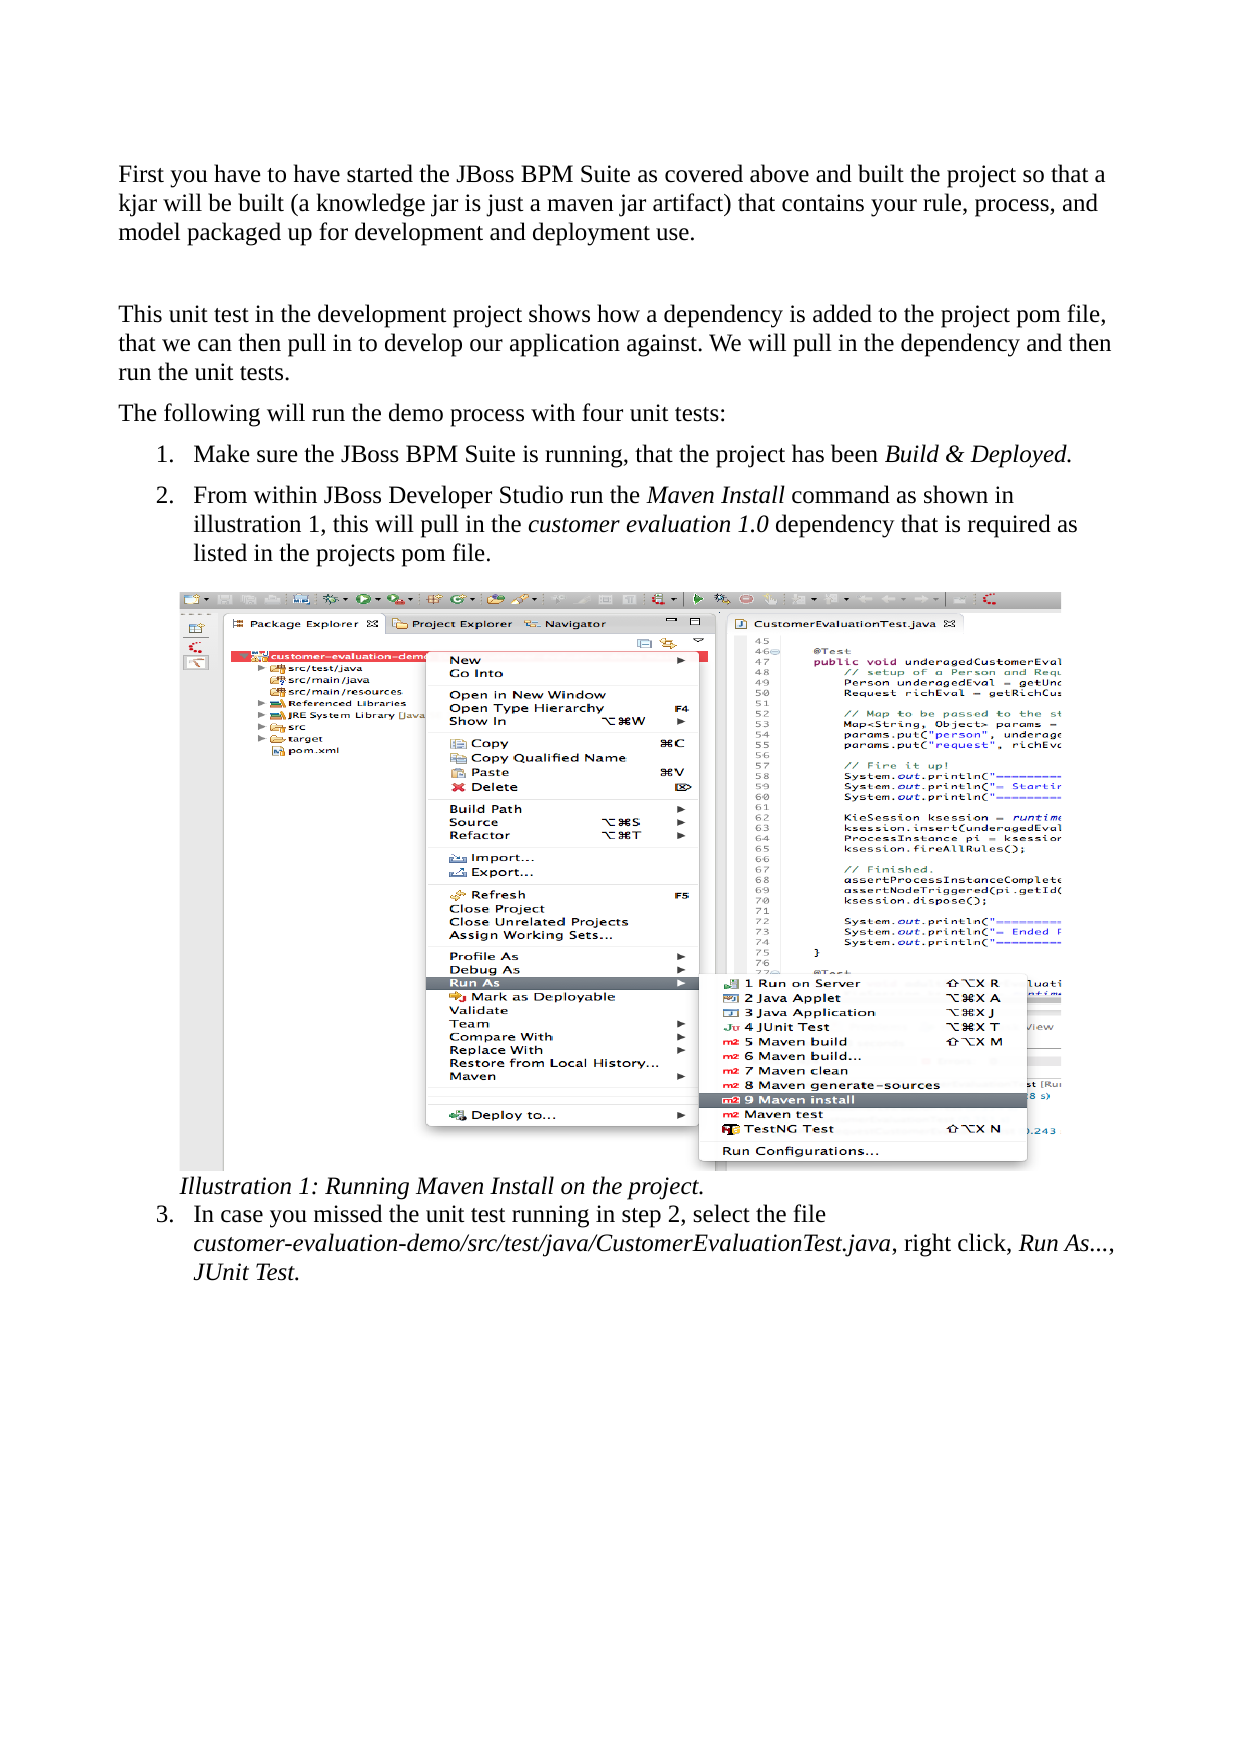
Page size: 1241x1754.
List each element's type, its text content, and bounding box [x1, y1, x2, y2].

text First you have to have started the JBoss BPM Suite as covered above and built the project so that a kjar will be built (a knowledge jar is just a maven jar artifact) that contains your rule, process, and model packaged up for development and deployment use. [118, 159, 1122, 246]
list From within JBoss Developer Studio run the Maven Install command as shown in illustration 1, this will pull in the customer evaluation 1.0 dependency that is required as listed in the projects pom file. [156, 481, 1122, 567]
picture [179, 592, 1062, 1171]
list Illustration 1: Running Maven Install on the project. [179, 1171, 1061, 1199]
text The following will run the demo process with four unit tests: [118, 398, 1122, 427]
list Make sure the JBoss BPM Suite is running, that the project has been Build & Deployed. [156, 439, 1122, 468]
text This unit test in the development project shows how a dependency is added to the project pom file, that we can then pull in to develop our application against. We will pull in the dependency and then run the unit tests. [118, 299, 1122, 386]
list In case you missed the unit test running in step 2, select the file customer-evaluation-demo/src/test/java/CustomerEvaluationTest.java, right click, Run As..., JUnit Test. [156, 579, 1122, 1286]
